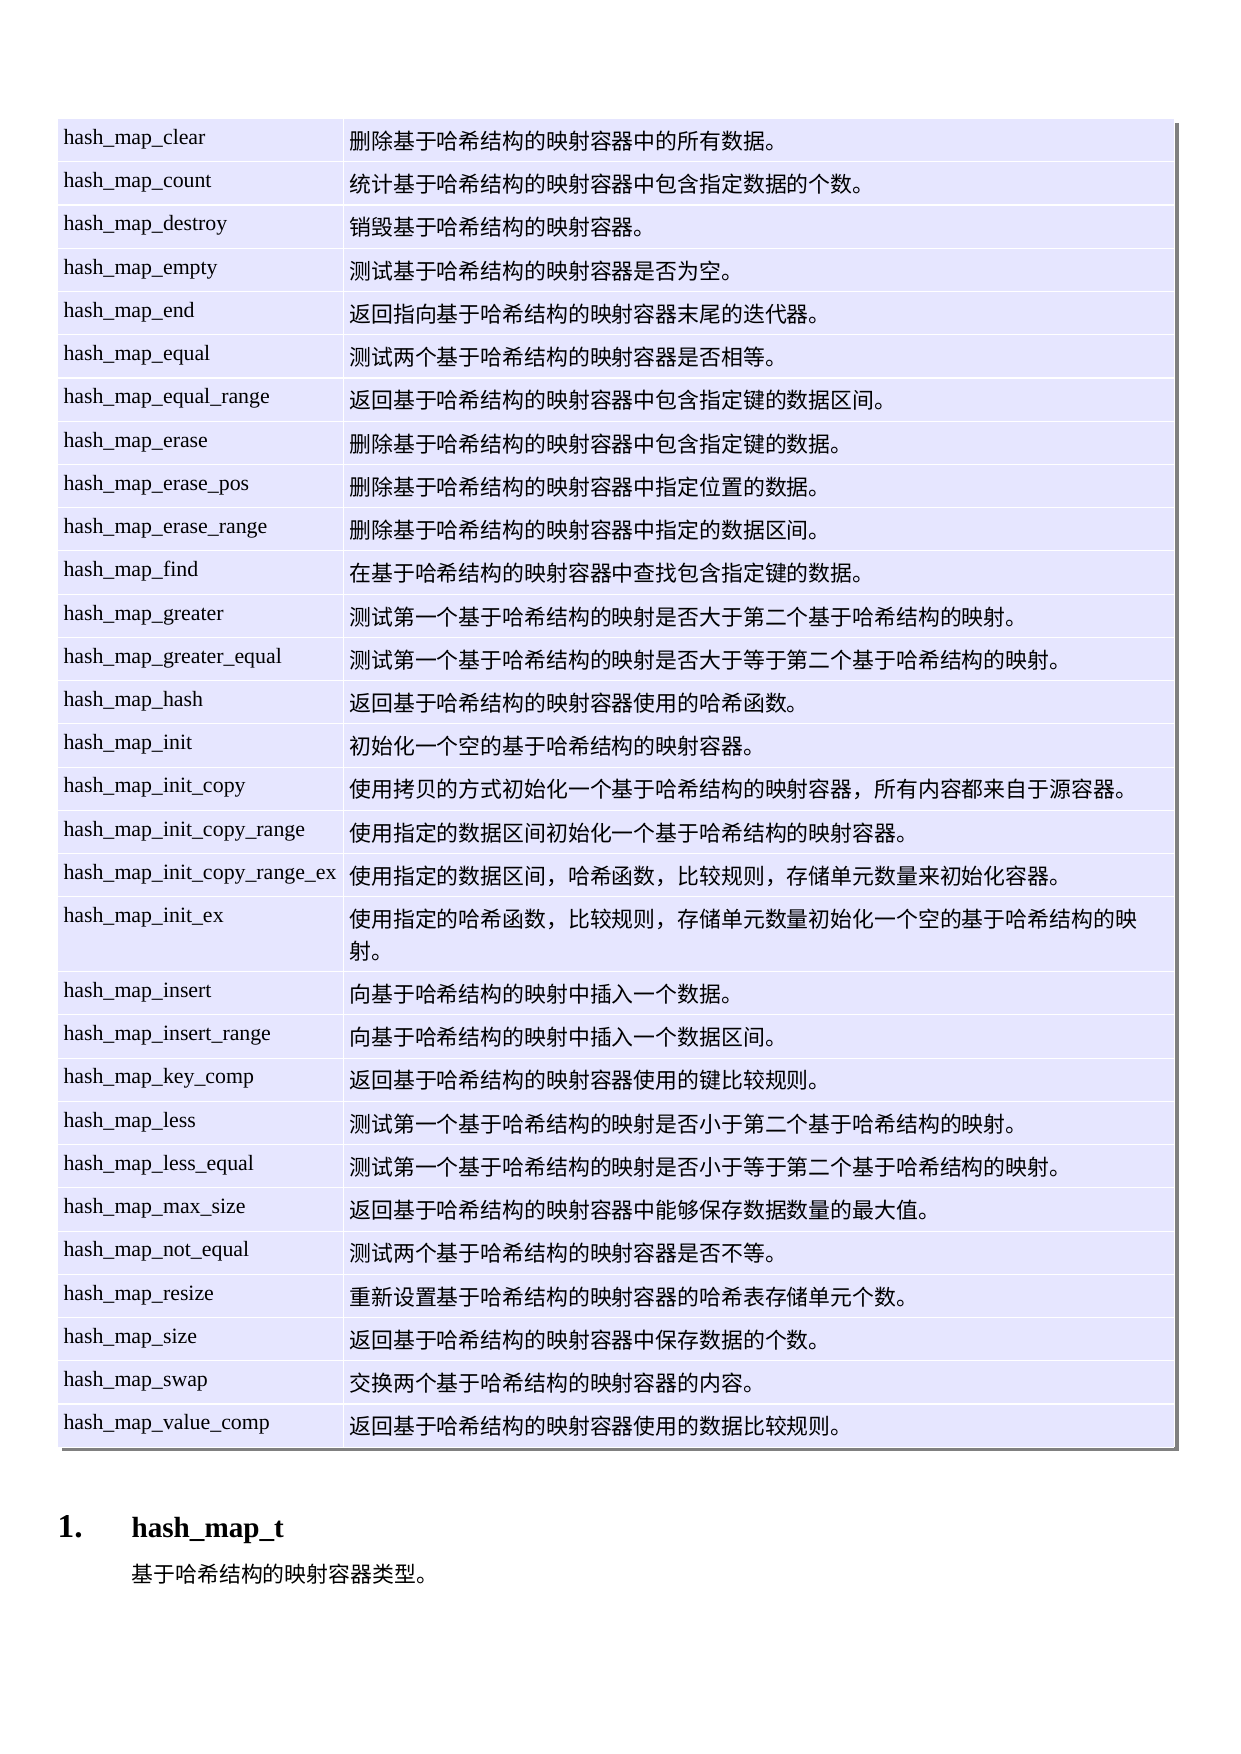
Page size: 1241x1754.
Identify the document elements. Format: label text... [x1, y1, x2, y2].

table_cell hash_map_init_ex [58, 897, 343, 971]
subtitle hash_map_t [57, 1506, 1179, 1544]
table_cell hash_map_equal_range [58, 379, 343, 421]
table_cell 使用拷贝的方式初始化一个基于哈希结构的映射容器，所有内容都来自于源容器。 [344, 768, 1174, 810]
table_cell 测试两个基于哈希结构的映射容器是否相等。 [344, 335, 1174, 377]
table_cell 在基于哈希结构的映射容器中查找包含指定键的数据。 [344, 551, 1174, 594]
table_cell 返回基于哈希结构的映射容器使用的键比较规则。 [344, 1059, 1174, 1101]
table_cell hash_map_find [58, 551, 343, 594]
table_cell hash_map_not_equal [58, 1232, 343, 1274]
table_cell 测试第一个基于哈希结构的映射是否小于等于第二个基于哈希结构的映射。 [344, 1145, 1174, 1187]
table_cell 使用指定的哈希函数，比较规则，存储单元数量初始化一个空的基于哈希结构的映射。 [344, 897, 1174, 971]
table_cell 返回基于哈希结构的映射容器中保存数据的个数。 [344, 1318, 1174, 1360]
table_cell 重新设置基于哈希结构的映射容器的哈希表存储单元个数。 [344, 1275, 1174, 1317]
table_cell hash_map_erase_pos [58, 465, 343, 507]
table_cell 测试基于哈希结构的映射容器是否为空。 [344, 249, 1174, 291]
table_cell 删除基于哈希结构的映射容器中包含指定键的数据。 [344, 422, 1174, 464]
table_cell hash_map_hash [58, 681, 343, 723]
table_cell 测试第一个基于哈希结构的映射是否大于等于第二个基于哈希结构的映射。 [344, 638, 1174, 680]
table_cell hash_map_key_comp [58, 1059, 343, 1101]
table_cell 向基于哈希结构的映射中插入一个数据。 [344, 972, 1174, 1014]
table_cell hash_map_init [58, 724, 343, 767]
table_cell 测试第一个基于哈希结构的映射是否大于第二个基于哈希结构的映射。 [344, 595, 1174, 637]
table_cell hash_map_resize [58, 1275, 343, 1317]
table_cell hash_map_less [58, 1102, 343, 1144]
table_cell 返回基于哈希结构的映射容器中包含指定键的数据区间。 [344, 379, 1174, 421]
table_cell hash_map_empty [58, 249, 343, 291]
table_cell hash_map_value_comp [58, 1405, 343, 1447]
table_cell 初始化一个空的基于哈希结构的映射容器。 [344, 724, 1174, 767]
table_cell hash_map_max_size [58, 1188, 343, 1231]
table_cell 使用指定的数据区间初始化一个基于哈希结构的映射容器。 [344, 811, 1174, 853]
table_cell 删除基于哈希结构的映射容器中指定的数据区间。 [344, 508, 1174, 550]
table_cell hash_map_init_copy_range_ex [58, 854, 343, 896]
table_cell hash_map_insert_range [58, 1015, 343, 1058]
table_cell hash_map_init_copy [58, 768, 343, 810]
table_cell 删除基于哈希结构的映射容器中的所有数据。 [344, 119, 1174, 161]
table_cell hash_map_insert [58, 972, 343, 1014]
table_cell hash_map_less_equal [58, 1145, 343, 1187]
text 基于哈希结构的映射容器类型。 [57, 1557, 1179, 1589]
table_cell hash_map_count [58, 162, 343, 204]
table_cell hash_map_destroy [58, 206, 343, 248]
table_cell 交换两个基于哈希结构的映射容器的内容。 [344, 1361, 1174, 1403]
table_cell hash_map_end [58, 292, 343, 334]
table_cell hash_map_greater_equal [58, 638, 343, 680]
table_cell 使用指定的数据区间，哈希函数，比较规则，存储单元数量来初始化容器。 [344, 854, 1174, 896]
table_cell hash_map_clear [58, 119, 343, 161]
table_cell 统计基于哈希结构的映射容器中包含指定数据的个数。 [344, 162, 1174, 204]
table_cell hash_map_greater [58, 595, 343, 637]
table_cell 返回基于哈希结构的映射容器中能够保存数据数量的最大值。 [344, 1188, 1174, 1231]
table_cell 向基于哈希结构的映射中插入一个数据区间。 [344, 1015, 1174, 1058]
table_cell 返回基于哈希结构的映射容器使用的哈希函数。 [344, 681, 1174, 723]
table_cell hash_map_init_copy_range [58, 811, 343, 853]
table_cell hash_map_equal [58, 335, 343, 377]
table_cell 测试两个基于哈希结构的映射容器是否不等。 [344, 1232, 1174, 1274]
table_cell 返回基于哈希结构的映射容器使用的数据比较规则。 [344, 1405, 1174, 1447]
table_cell hash_map_swap [58, 1361, 343, 1403]
table_cell 销毁基于哈希结构的映射容器。 [344, 206, 1174, 248]
table_cell 测试第一个基于哈希结构的映射是否小于第二个基于哈希结构的映射。 [344, 1102, 1174, 1144]
table_cell 删除基于哈希结构的映射容器中指定位置的数据。 [344, 465, 1174, 507]
table_cell hash_map_erase [58, 422, 343, 464]
table_cell 返回指向基于哈希结构的映射容器末尾的迭代器。 [344, 292, 1174, 334]
table_cell hash_map_erase_range [58, 508, 343, 550]
table_cell hash_map_size [58, 1318, 343, 1360]
